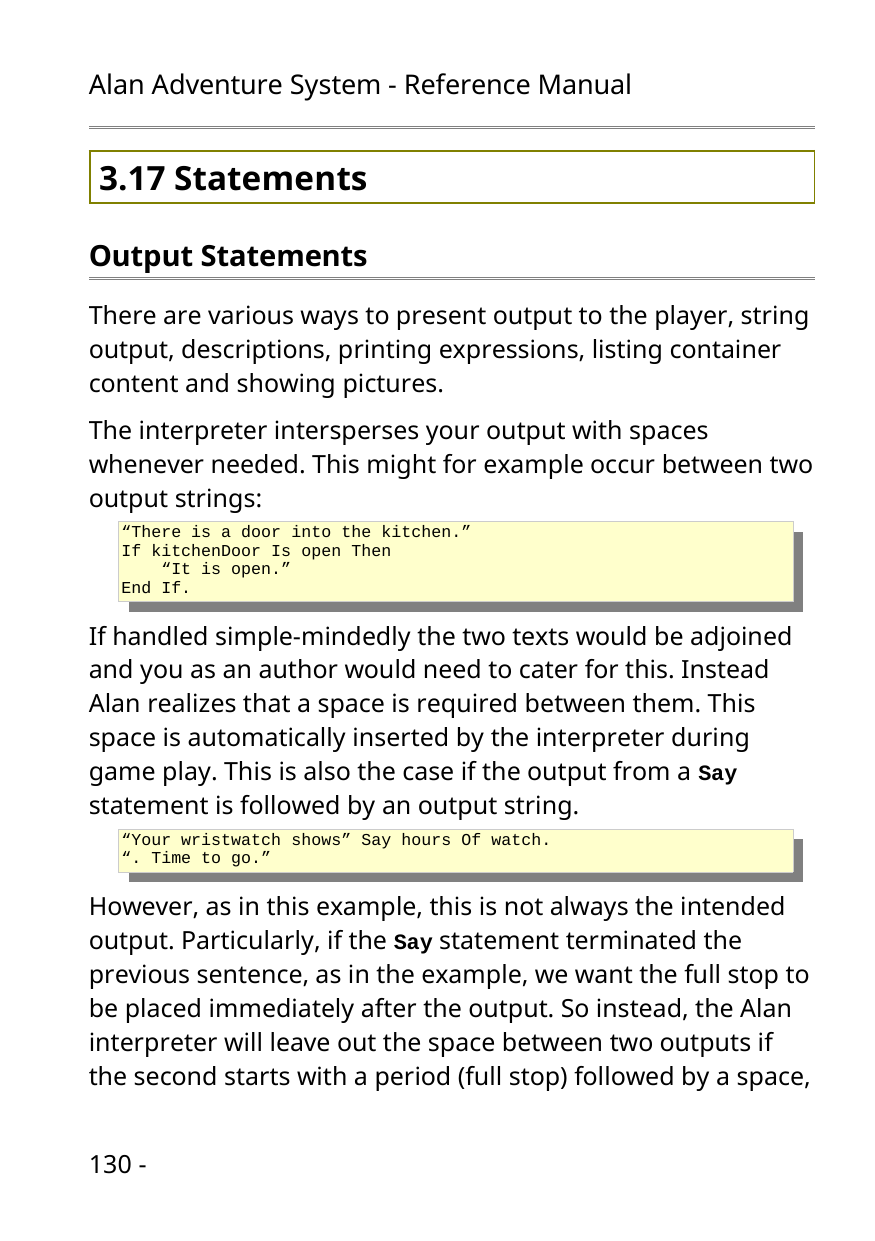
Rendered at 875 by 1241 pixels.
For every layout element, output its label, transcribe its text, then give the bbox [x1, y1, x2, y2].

text If handled simple-mindedly the two texts would be adjoined and you as an author would need to cater for this. Instead Alan realizes that a space is required between them. This space is automatically inserted by the interpreter during game play. This is also the case if the output from a Say statement is followed by an output string. [88, 618, 815, 822]
subtitle Output Statements [88, 235, 815, 279]
text The interpreter intersperses your output with spaces whenever needed. This might for example occur between two output strings: [88, 413, 815, 515]
text However, as in this example, this is not always the intended output. Particularly, if the Say statement terminated the previous sentence, as in the example, we want the full stop to be placed immediately after the output. So instead, the Alan interpreter will leave out the space between two outputs if the second starts with a period (full stop) followed by a space, [88, 889, 815, 1093]
subtitle Statements [91, 152, 814, 202]
text There are various ways to present output to the player, string output, descriptions, printing expressions, listing container content and showing pictures. [88, 298, 815, 400]
text “Your wristwatch shows” Say hours Of watch. “. Time to go.” [119, 830, 793, 872]
text “There is a door into the kitchen.” If kitchenDoor Is open Then “It is open.” End If. [119, 522, 793, 601]
